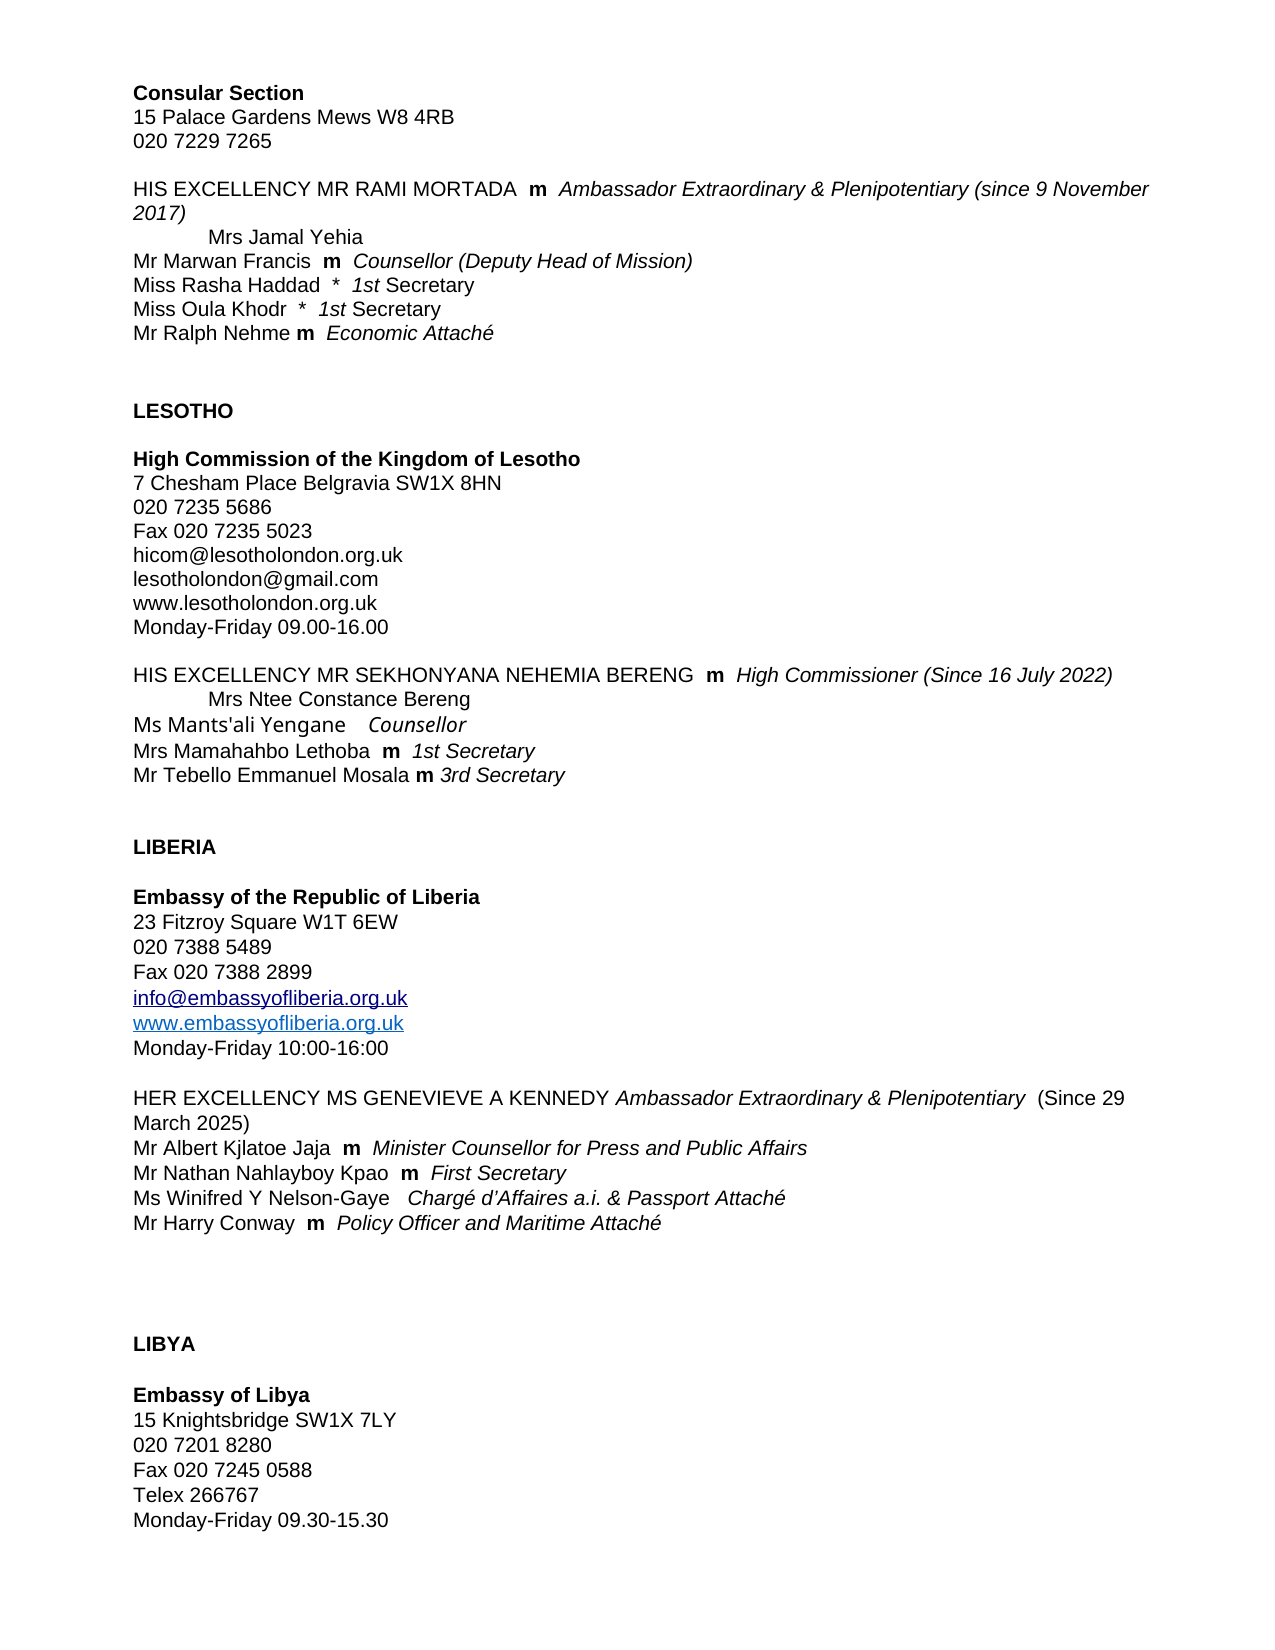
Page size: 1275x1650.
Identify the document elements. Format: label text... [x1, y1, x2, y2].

text HER EXCELLENCY MS GENEVIEVE A KENNEDY Ambassador Extraordinary & Plenipotentiary (Since 29 March 2025) [133, 1086, 1181, 1135]
text lesotholondon@gmail.com [133, 567, 1181, 591]
subtitle Consular Section [133, 81, 1181, 105]
text Monday-Friday 09.00-16.00 [133, 614, 1181, 638]
text Mrs Ntee Constance Bereng [133, 686, 1181, 710]
text Embassy of Libya [133, 1382, 1181, 1406]
text 020 7229 7265 [133, 129, 1181, 153]
text HIS EXCELLENCY MR RAMI MORTADA m Ambassador Extraordinary & Plenipotentiary (since 9 November 2017) [133, 177, 1181, 225]
text hicom@lesotholondon.org.uk [133, 543, 1181, 567]
text Mr Albert Kjlatoe Jaja m Minister Counsellor for Press and Public Affairs [133, 1136, 1181, 1160]
text Fax 020 7245 0588 [133, 1458, 1181, 1482]
text 15 Knightsbridge SW1X 7LY [133, 1407, 1181, 1431]
text 7 Chesham Place Belgravia SW1X 8HN [133, 471, 1181, 495]
text www.lesotholondon.org.uk [133, 591, 1181, 614]
text HIS EXCELLENCY MR SEKHONYANA NEHEMIA BERENG m High Commissioner (Since 16 July 2022) [133, 662, 1181, 686]
text Monday-Friday 10:00-16:00 [133, 1036, 1181, 1059]
text Mr Marwan Francis m Counsellor (Deputy Head of Mission) [133, 249, 1181, 273]
text Ms Winifred Y Nelson-Gaye Chargé d’Affaires a.i. & Passport Attaché [133, 1186, 1181, 1210]
text 020 7388 5489 [133, 935, 1181, 959]
text Mr Tebello Emmanuel Mosala m 3rd Secretary [133, 763, 1181, 787]
text www.embassyofliberia.org.uk [133, 1010, 1181, 1034]
text Monday-Friday 09.30-15.30 [133, 1508, 1181, 1532]
text info@embassyofliberia.org.uk [133, 985, 1181, 1009]
text 15 Palace Gardens Mews W8 4RB [133, 105, 1181, 129]
text LIBYA [133, 1332, 1181, 1356]
text Embassy of the Republic of Liberia [133, 885, 1181, 909]
text Miss Rasha Haddad * 1st Secretary [133, 273, 1181, 297]
text Miss Oula Khodr * 1st Secretary [133, 297, 1181, 321]
text Mr Harry Conway m Policy Officer and Maritime Attaché [133, 1211, 1181, 1235]
text Fax 020 7235 5023 [133, 519, 1181, 543]
text LIBERIA [133, 835, 1181, 859]
text Mr Ralph Nehme m Economic Attaché [133, 321, 1181, 344]
text Telex 266767 [133, 1483, 1181, 1507]
text LESOTHO [133, 399, 1181, 423]
text 020 7201 8280 [133, 1433, 1181, 1457]
text Ms Mants'ali Yengane Counsellor [133, 710, 1181, 739]
text Mrs Jamal Yehia [133, 225, 1181, 249]
text Fax 020 7388 2899 [133, 960, 1181, 984]
text High Commission of the Kingdom of Lesotho [133, 447, 1181, 471]
text 020 7235 5686 [133, 495, 1181, 519]
text 23 Fitzroy Square W1T 6EW [133, 910, 1181, 934]
text Mrs Mamahahbo Lethoba m 1st Secretary [133, 739, 1181, 763]
text Mr Nathan Nahlayboy Kpao m First Secretary [133, 1161, 1181, 1185]
